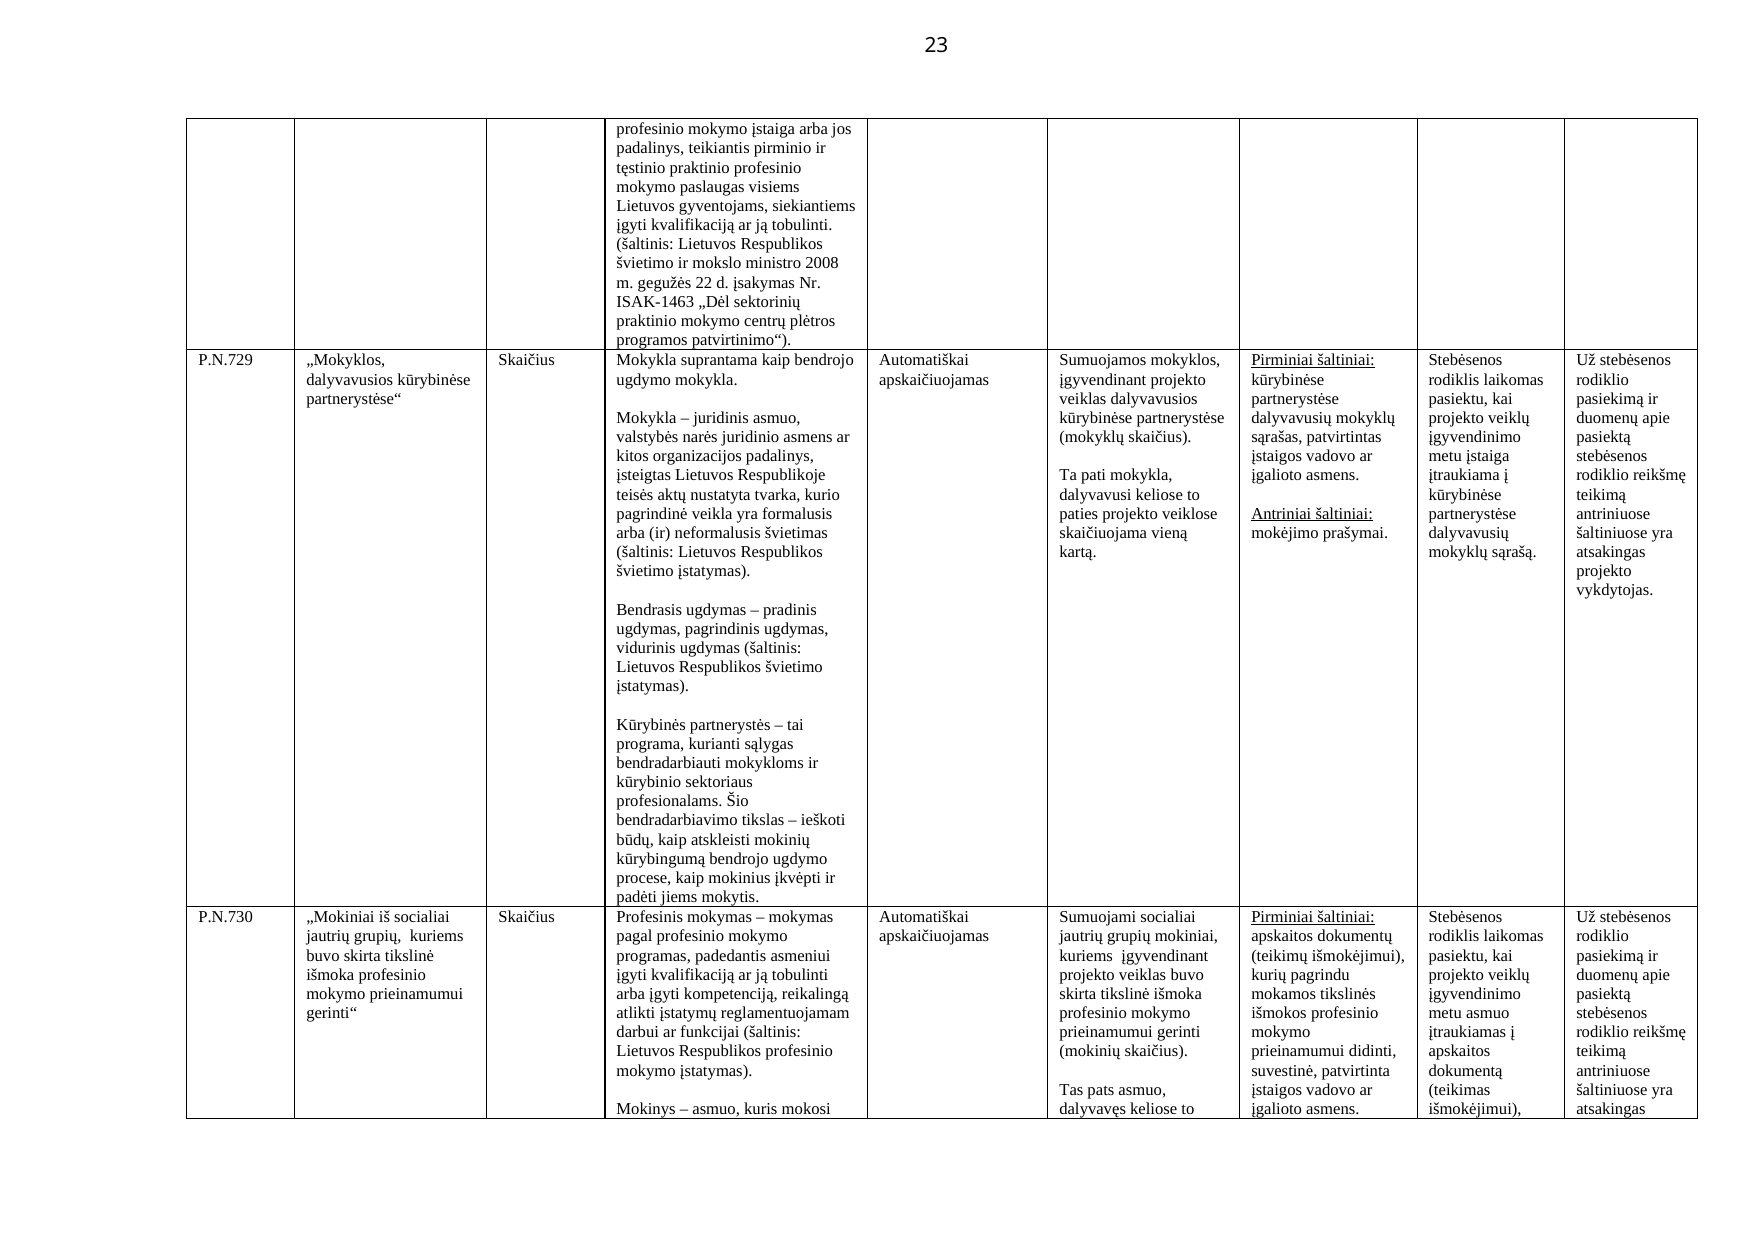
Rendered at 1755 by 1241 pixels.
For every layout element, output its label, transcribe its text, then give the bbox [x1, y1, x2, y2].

table_cell [1565, 119, 1697, 349]
table_cell Automatiškai apskaičiuojamas [868, 350, 1047, 906]
table_cell [295, 119, 486, 349]
table_cell Skaičius [487, 907, 604, 1118]
table_cell Profesinis mokymas – mokymas pagal profesinio mokymo programas, padedantis asmeniui įgyti kvalifikaciją ar ją tobulinti arba įgyti kompetenciją, reikalingą atlikti įstatymų reglamentuojamam darbui ar funkcijai (šaltinis: Lietuvos Respublikos profesinio mokymo įstatymas). Mokinys – asmuo, kuris mokosi [606, 907, 867, 1118]
table_cell P.N.729 [187, 350, 294, 906]
table_cell Stebėsenos rodiklis laikomas pasiektu, kai projekto veiklų įgyvendinimo metu įstaiga įtraukiama į kūrybinėse partnerystėse dalyvavusių mokyklų sąrašą. [1418, 350, 1564, 906]
table_cell [1048, 119, 1239, 349]
table_cell profesinio mokymo įstaiga arba jos padalinys, teikiantis pirminio ir tęstinio praktinio profesinio mokymo paslaugas visiems Lietuvos gyventojams, siekiantiems įgyti kvalifikaciją ar ją tobulinti. (šaltinis: Lietuvos Respublikos švietimo ir mokslo ministro 2008 m. gegužės 22 d. įsakymas Nr. ISAK-1463 „Dėl sektorinių praktinio mokymo centrų plėtros programos patvirtinimo“). [606, 119, 867, 349]
table_cell Automatiškai apskaičiuojamas [868, 907, 1047, 1118]
table_cell Už stebėsenos rodiklio pasiekimą ir duomenų apie pasiektą stebėsenos rodiklio reikšmę teikimą antriniuose šaltiniuose yra atsakingas [1565, 907, 1697, 1118]
table_cell [487, 119, 604, 349]
table_cell Skaičius [487, 350, 604, 906]
table_cell „Mokyklos, dalyvavusios kūrybinėse partnerystėse“ [295, 350, 486, 906]
table_cell Stebėsenos rodiklis laikomas pasiektu, kai projekto veiklų įgyvendinimo metu asmuo įtraukiamas į apskaitos dokumentą (teikimas išmokėjimui), [1418, 907, 1564, 1118]
table_cell [1240, 119, 1417, 349]
table_cell Už stebėsenos rodiklio pasiekimą ir duomenų apie pasiektą stebėsenos rodiklio reikšmę teikimą antriniuose šaltiniuose yra atsakingas projekto vykdytojas. [1565, 350, 1697, 906]
table_cell Pirminiai šaltiniai: apskaitos dokumentų (teikimų išmokėjimui), kurių pagrindu mokamos tikslinės išmokos profesinio mokymo prieinamumui didinti, suvestinė, patvirtinta įstaigos vadovo ar įgalioto asmens. [1240, 907, 1417, 1118]
table_cell „Mokiniai iš socialiai jautrių grupių, kuriems buvo skirta tikslinė išmoka profesinio mokymo prieinamumui gerinti“ [295, 907, 486, 1118]
table_cell [868, 119, 1047, 349]
table_cell Pirminiai šaltiniai: kūrybinėse partnerystėse dalyvavusių mokyklų sąrašas, patvirtintas įstaigos vadovo ar įgalioto asmens. Antriniai šaltiniai: mokėjimo prašymai. [1240, 350, 1417, 906]
table_cell Sumuojamos mokyklos, įgyvendinant projekto veiklas dalyvavusios kūrybinėse partnerystėse (mokyklų skaičius). Ta pati mokykla, dalyvavusi keliose to paties projekto veiklose skaičiuojama vieną kartą. [1048, 350, 1239, 906]
table_cell Mokykla suprantama kaip bendrojo ugdymo mokykla. Mokykla – juridinis asmuo, valstybės narės juridinio asmens ar kitos organizacijos padalinys, įsteigtas Lietuvos Respublikoje teisės aktų nustatyta tvarka, kurio pagrindinė veikla yra formalusis arba (ir) neformalusis švietimas (šaltinis: Lietuvos Respublikos švietimo įstatymas). Bendrasis ugdymas – pradinis ugdymas, pagrindinis ugdymas, vidurinis ugdymas (šaltinis: Lietuvos Respublikos švietimo įstatymas). Kūrybinės partnerystės – tai programa, kurianti sąlygas bendradarbiauti mokykloms ir kūrybinio sektoriaus profesionalams. Šio bendradarbiavimo tikslas – ieškoti būdų, kaip atskleisti mokinių kūrybingumą bendrojo ugdymo procese, kaip mokinius įkvėpti ir padėti jiems mokytis. [606, 350, 867, 906]
table_cell [1418, 119, 1564, 349]
table_cell Sumuojami socialiai jautrių grupių mokiniai, kuriems įgyvendinant projekto veiklas buvo skirta tikslinė išmoka profesinio mokymo prieinamumui gerinti (mokinių skaičius). Tas pats asmuo, dalyvavęs keliose to [1048, 907, 1239, 1118]
table_cell [187, 119, 294, 349]
table_cell P.N.730 [187, 907, 294, 1118]
